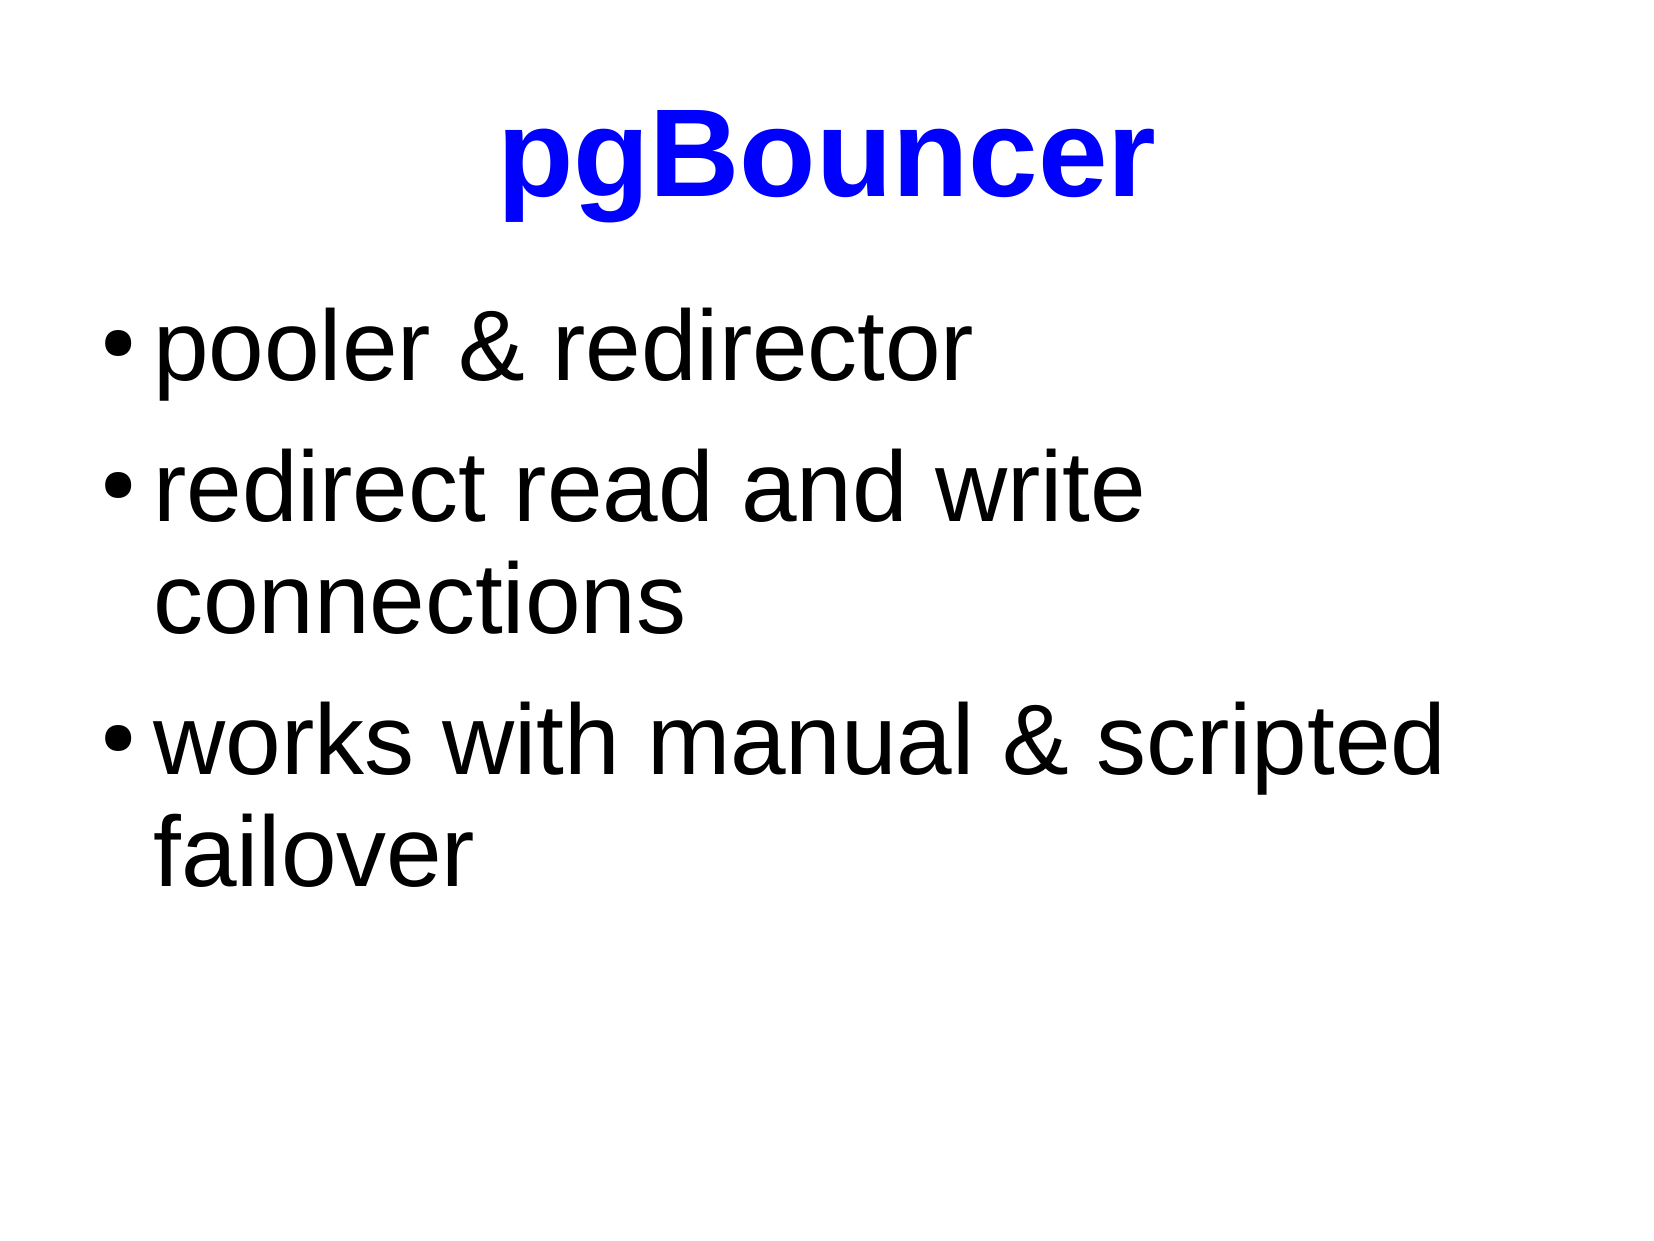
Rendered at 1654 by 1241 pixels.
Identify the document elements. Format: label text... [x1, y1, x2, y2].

title pgBouncer [82, 49, 1571, 257]
list pooler & redirector redirect read and write connections works with manual & scripted failover [82, 290, 1591, 1130]
